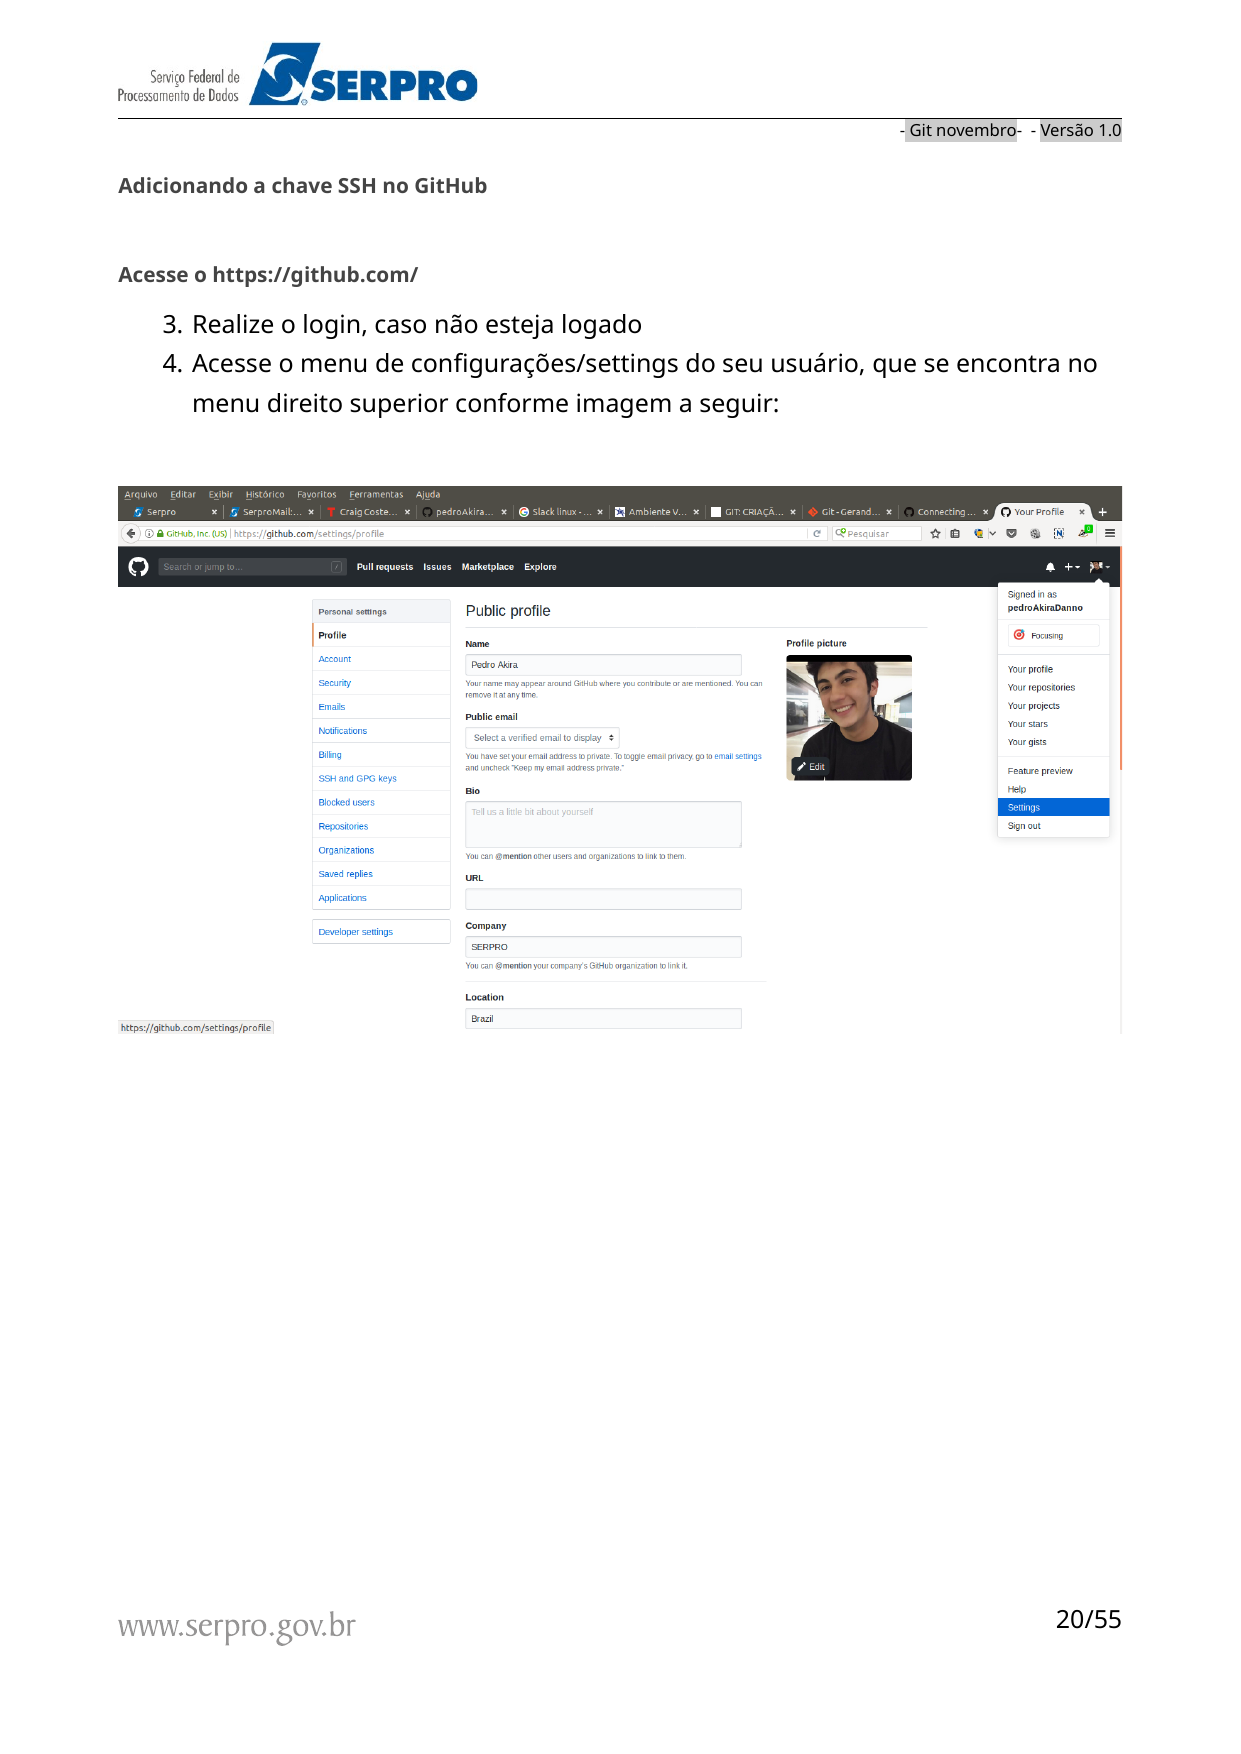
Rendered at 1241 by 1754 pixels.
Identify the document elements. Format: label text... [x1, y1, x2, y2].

picture [118, 486, 1123, 1034]
picture [118, 41, 478, 106]
list Realize o login, caso não esteja logado [162, 307, 1122, 341]
list Acesse o menu de configurações/settings do seu usuário, que se encontra no menu direito superior conforme imagem a seguir: [162, 346, 1122, 419]
text Acesse o https://github.com/ [118, 260, 1122, 288]
subtitle Adicionando a chave SSH no GitHub [118, 172, 1122, 200]
